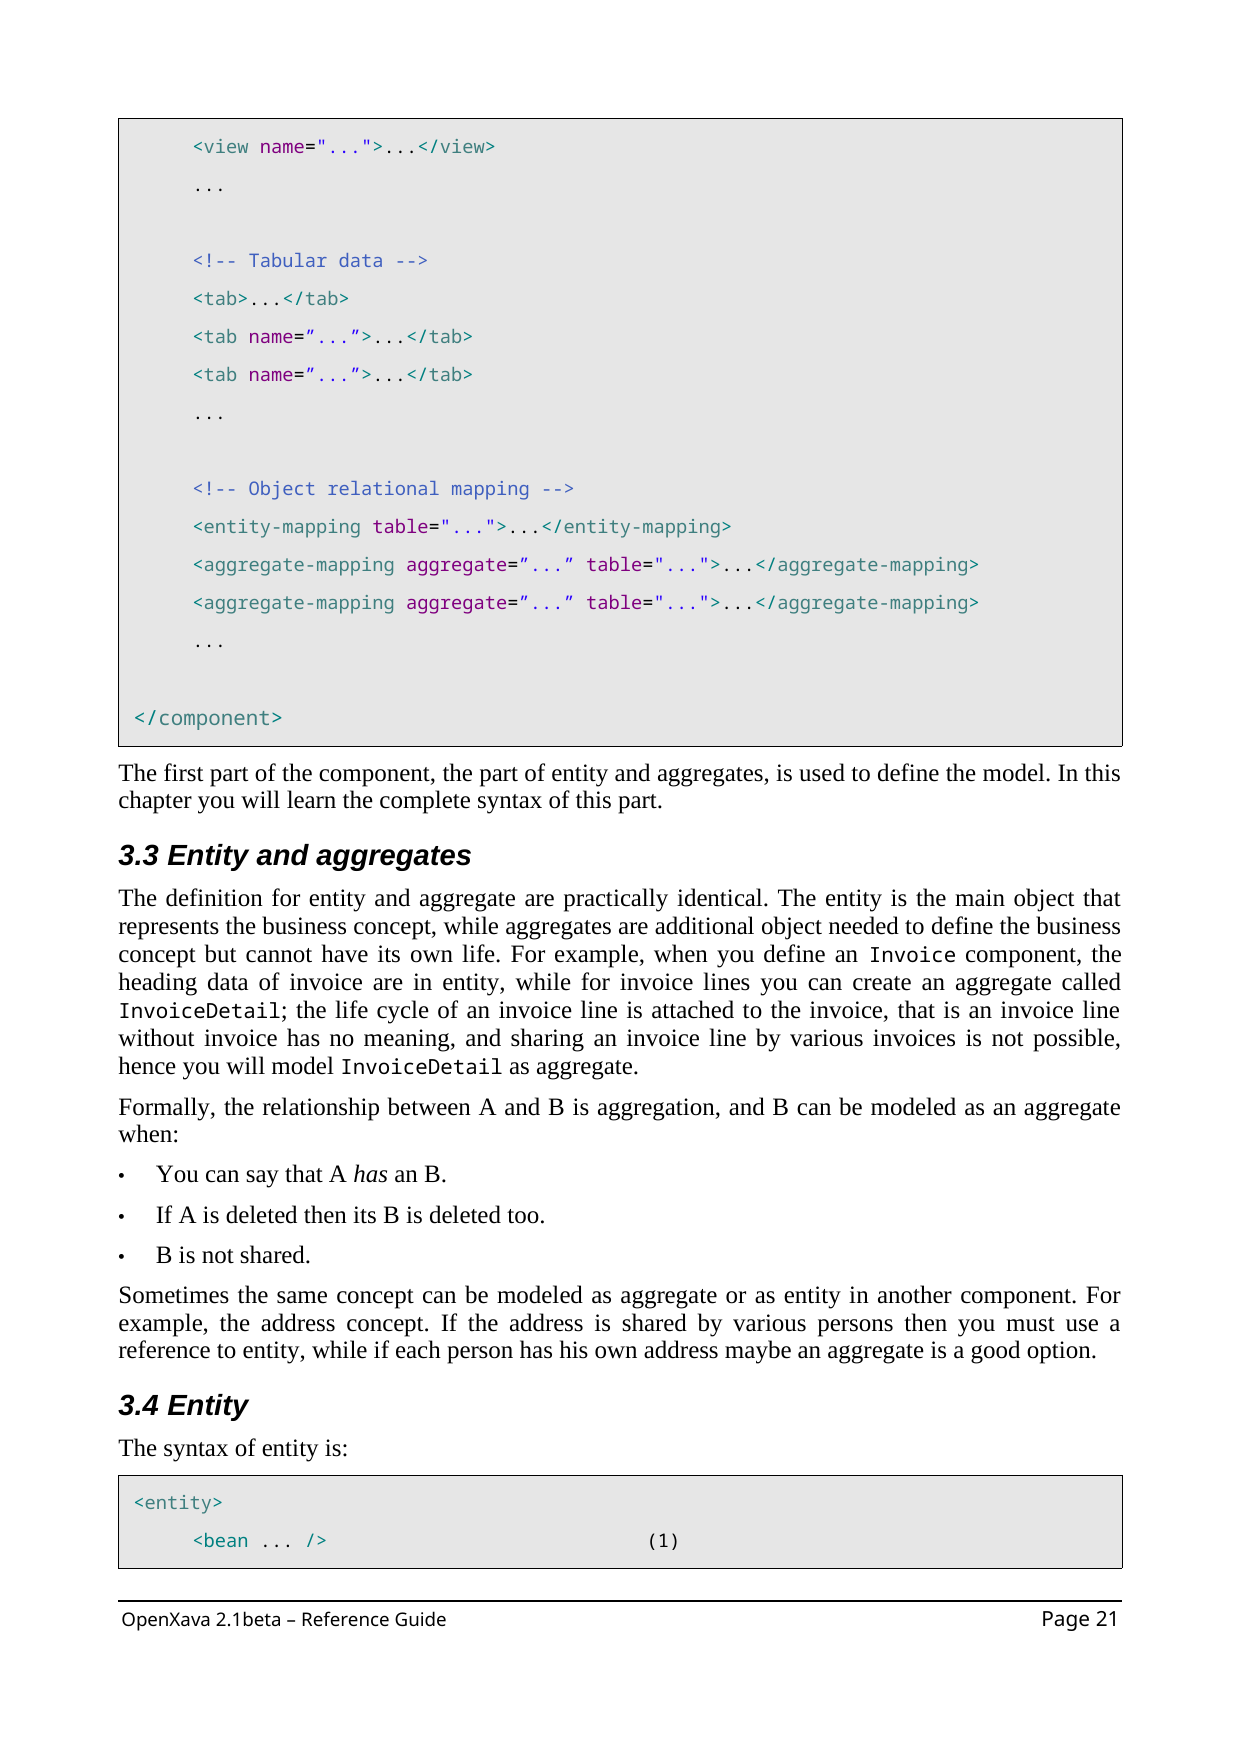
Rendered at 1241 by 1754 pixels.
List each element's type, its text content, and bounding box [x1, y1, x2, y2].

text <entity> [119, 1476, 1122, 1513]
text The syntax of entity is: [118, 1434, 1122, 1462]
subtitle Entity and aggregates [118, 839, 1122, 872]
text <entity-mapping table="...">...</entity-mapping> [119, 498, 1122, 536]
text <bean ... /> (1) [119, 1513, 1122, 1568]
text The definition for entity and aggregate are practically identical. The entity is the main object that represents the business concept, while aggregates are additional object needed to define the business concept but cannot have its own life. For example, when you define an Invoice component, the heading data of invoice are in entity, while for invoice lines you can create an aggregate called InvoiceDetail; the life cycle of an invoice line is attached to the invoice, that is an invoice line without invoice has no meaning, and sharing an invoice line by various invoices is not possible, hence you will model InvoiceDetail as aggregate. [118, 884, 1122, 1080]
text <aggregate-mapping aggregate=”...” table="...">...</aggregate-mapping> [119, 574, 1122, 612]
list If A is deleted then its B is deleted too. [118, 1201, 1122, 1228]
text <!-- Tabular data --> [119, 232, 1122, 270]
list You can say that A has an B. [118, 1161, 1122, 1188]
text ... [119, 384, 1122, 422]
text <view name="...">...</view> [119, 119, 1122, 156]
text ... [119, 612, 1122, 650]
text <aggregate-mapping aggregate=”...” table="...">...</aggregate-mapping> [119, 536, 1122, 574]
text <tab name=”...”>...</tab> [119, 308, 1122, 346]
text Formally, the relationship between A and B is aggregation, and B can be modeled as an aggregate when: [118, 1093, 1122, 1148]
text </component> [119, 688, 1122, 746]
text ... [119, 156, 1122, 194]
list B is not shared. [118, 1241, 1122, 1269]
text <tab name=”...”>...</tab> [119, 346, 1122, 384]
text The first part of the component, the part of entity and aggregates, is used to define the model. In this chapter you will learn the complete syntax of this part. [118, 759, 1122, 814]
text Sometimes the same concept can be modeled as aggregate or as entity in another component. For example, the address concept. If the address is shared by various persons then you must use a reference to entity, while if each person has his own address maybe an aggregate is a good option. [118, 1281, 1122, 1364]
subtitle Entity [118, 1389, 1122, 1422]
text <!-- Object relational mapping --> [119, 460, 1122, 498]
text <tab>...</tab> [119, 270, 1122, 308]
